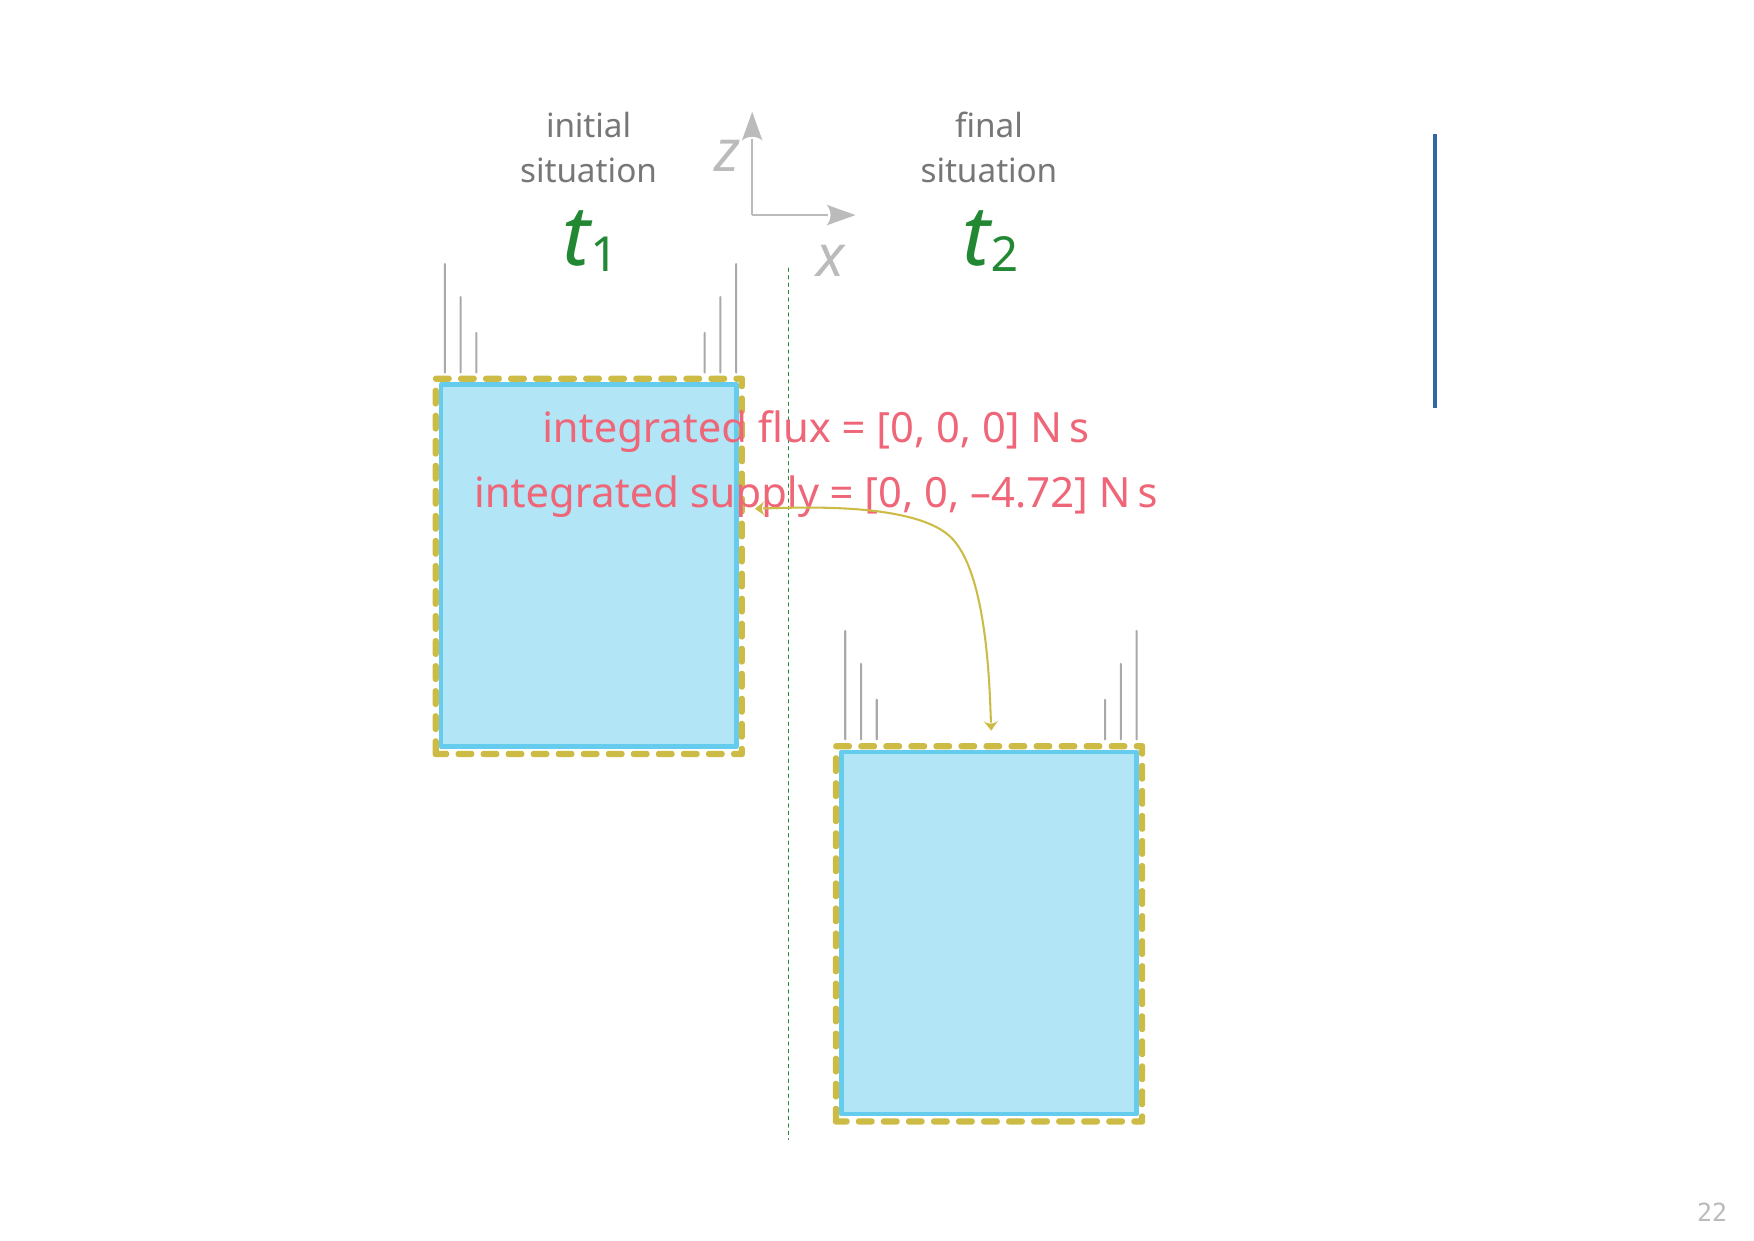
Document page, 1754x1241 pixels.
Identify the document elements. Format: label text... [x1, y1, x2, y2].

text_box [432, 537, 439, 557]
text_box [1138, 1063, 1146, 1083]
text_box [858, 743, 878, 750]
text_box [633, 375, 653, 382]
text_box [738, 695, 745, 715]
text_box [1138, 863, 1146, 882]
text_box [880, 1118, 900, 1125]
text_box [738, 570, 745, 590]
text_box [432, 375, 452, 382]
text_box [432, 663, 439, 682]
text_box [1006, 1118, 1025, 1125]
text_box [738, 670, 745, 690]
text_box [1138, 762, 1146, 782]
text_box [432, 512, 439, 532]
text_box [1138, 913, 1146, 932]
text_box [1138, 787, 1146, 807]
text_box [832, 955, 840, 975]
text_box [738, 720, 745, 740]
text_box [1106, 1118, 1126, 1125]
text_box [1033, 743, 1053, 750]
text_box [1133, 743, 1146, 757]
text_box [558, 375, 577, 382]
text_box [738, 595, 745, 615]
text_box [432, 588, 439, 607]
text_box [1008, 743, 1028, 750]
text_box [832, 1055, 840, 1075]
text_box [832, 780, 840, 800]
text_box [432, 462, 439, 482]
text_box [832, 905, 840, 925]
text_box [1138, 963, 1146, 983]
text_box [659, 495, 671, 504]
text_box [832, 980, 840, 1000]
text_box [738, 645, 745, 665]
text_box x [802, 206, 862, 281]
text_box [832, 1030, 840, 1050]
text_box [680, 750, 700, 758]
text_box [432, 713, 439, 733]
text_box [505, 750, 525, 758]
text_box [533, 375, 552, 382]
text_box [530, 750, 550, 758]
text_box [1058, 743, 1078, 750]
text_box [583, 375, 603, 382]
text_box [730, 745, 745, 758]
text_box [933, 743, 953, 750]
text_box [716, 495, 728, 504]
text_box [655, 750, 675, 758]
text_box [832, 880, 840, 900]
text_box [908, 743, 928, 750]
text_box [841, 752, 1137, 1115]
text_box t2 [948, 176, 1030, 267]
text_box final situation [909, 94, 1069, 176]
text_box [832, 830, 840, 850]
text_box [605, 750, 625, 758]
text_box [455, 750, 475, 758]
text_box [1138, 837, 1146, 857]
text_box t1 [547, 176, 630, 267]
text_box [555, 750, 575, 758]
text_box [480, 750, 500, 758]
text_box [832, 1105, 850, 1125]
text_box [705, 750, 725, 758]
text_box [832, 805, 840, 825]
text_box [708, 375, 728, 382]
text_box [432, 487, 439, 507]
text_box [555, 495, 567, 504]
text_box [832, 1005, 840, 1025]
text_box [1108, 743, 1128, 750]
text_box [1138, 988, 1146, 1008]
text_box [432, 638, 439, 657]
text_box [1081, 1118, 1101, 1125]
text_box [1138, 812, 1146, 832]
text_box [1131, 1113, 1146, 1125]
text_box [1031, 1118, 1050, 1125]
text_box [832, 855, 840, 875]
text_box integrated flux = [0, 0, 0] N s integrated supply = [0, 0, –4.72] N s [459, 390, 1150, 495]
text_box [658, 375, 678, 382]
text_box [1138, 1038, 1146, 1058]
text_box [457, 375, 477, 382]
text_box [608, 375, 628, 382]
text_box z [699, 102, 755, 176]
text_box [597, 496, 607, 504]
text_box [1138, 1088, 1146, 1108]
text_box [1083, 743, 1103, 750]
text_box [483, 375, 502, 382]
text_box [958, 743, 978, 750]
text_box [432, 412, 439, 432]
text_box [580, 750, 600, 758]
text_box [738, 620, 745, 640]
text_box [1138, 938, 1146, 957]
text_box [833, 743, 853, 750]
text_box [1138, 1013, 1146, 1033]
text_box [905, 1118, 925, 1125]
text_box [930, 1118, 950, 1125]
text_box [738, 545, 745, 565]
text_box [432, 688, 439, 708]
text_box [983, 743, 1003, 750]
text_box [1138, 888, 1146, 907]
text_box [855, 1118, 875, 1125]
text_box [1056, 1118, 1075, 1125]
text_box [432, 738, 450, 758]
text_box [630, 750, 650, 758]
text_box [832, 755, 840, 775]
text_box [832, 1080, 840, 1100]
text_box [832, 930, 840, 950]
text_box [432, 437, 439, 457]
text_box [432, 613, 439, 632]
text_box initial situation [509, 94, 669, 176]
text_box [883, 743, 903, 750]
text_box [432, 387, 439, 407]
text_box [733, 375, 745, 390]
text_box [440, 384, 737, 747]
text_box [955, 1118, 975, 1125]
text_box [432, 562, 439, 582]
text_box [683, 375, 703, 382]
text_box [738, 520, 745, 540]
text_box [508, 375, 527, 382]
text_box [981, 1118, 1000, 1125]
